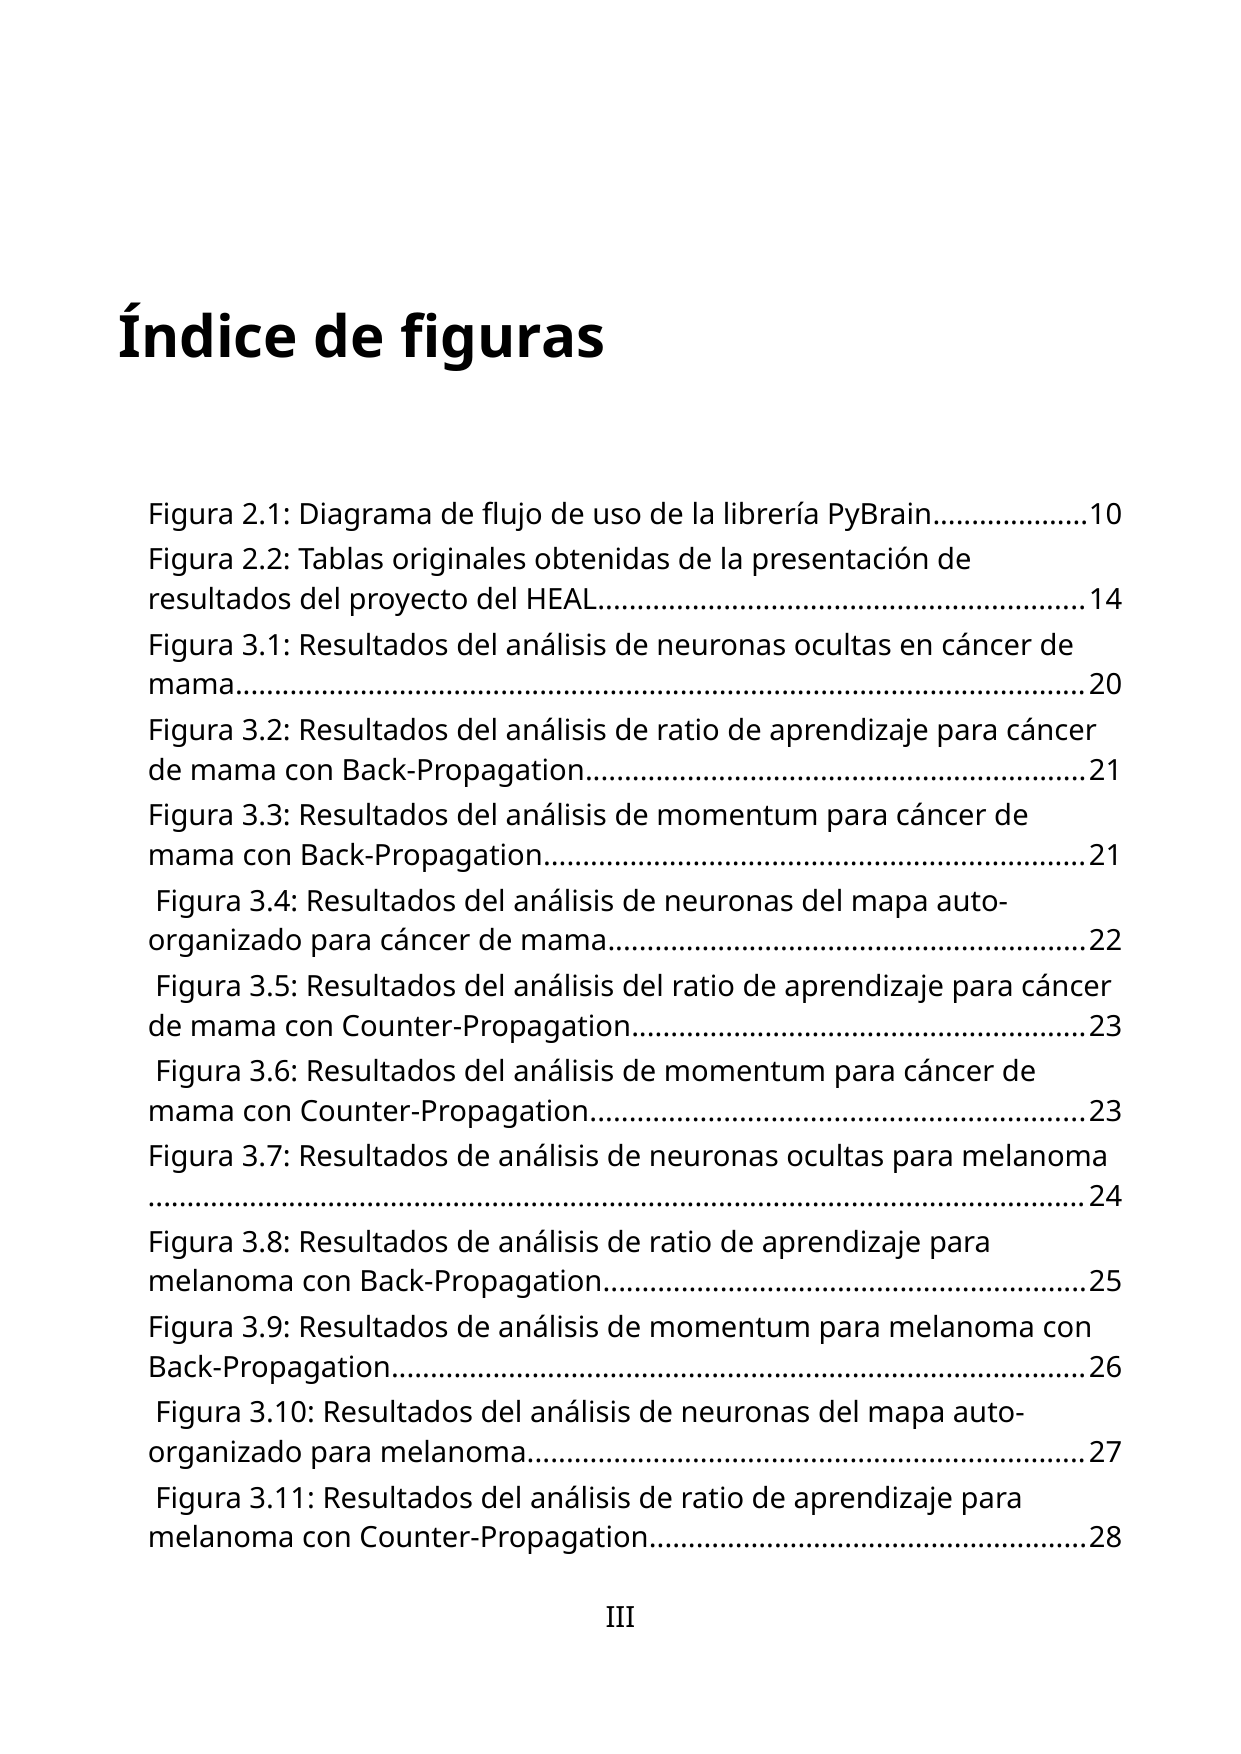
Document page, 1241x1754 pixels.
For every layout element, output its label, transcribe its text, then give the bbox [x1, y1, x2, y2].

text Figura 2.1: Diagrama de flujo de uso de la librería PyBrain 10 [148, 493, 1122, 533]
text Figura 3.2: Resultados del análisis de ratio de aprendizaje para cáncer de mama con Back-Propagation 21 [148, 709, 1122, 788]
text Figura 3.1: Resultados del análisis de neuronas ocultas en cáncer de mama 20 [148, 624, 1122, 703]
text Figura 3.9: Resultados de análisis de momentum para melanoma con Back-Propagation 26 [148, 1306, 1122, 1386]
text Figura 3.10: Resultados del análisis de neuronas del mapa auto-organizado para melanoma 27 [148, 1392, 1122, 1471]
text Figura 3.7: Resultados de análisis de neuronas ocultas para melanoma 24 [148, 1136, 1122, 1215]
subtitle Índice de figuras [118, 295, 1122, 375]
text Figura 3.3: Resultados del análisis de momentum para cáncer de mama con Back-Propagation 21 [148, 794, 1122, 874]
text Figura 2.2: Tablas originales obtenidas de la presentación de resultados del proyecto del HEAL 14 [148, 538, 1122, 618]
text Figura 3.5: Resultados del análisis del ratio de aprendizaje para cáncer de mama con Counter-Propagation 23 [148, 965, 1122, 1044]
text Figura 3.4: Resultados del análisis de neuronas del mapa auto-organizado para cáncer de mama 22 [148, 880, 1122, 959]
text Figura 3.11: Resultados del análisis de ratio de aprendizaje para melanoma con Counter-Propagation 28 [148, 1477, 1122, 1556]
text Figura 3.8: Resultados de análisis de ratio de aprendizaje para melanoma con Back-Propagation 25 [148, 1221, 1122, 1300]
text Figura 3.6: Resultados del análisis de momentum para cáncer de mama con Counter-Propagation 23 [148, 1050, 1122, 1130]
